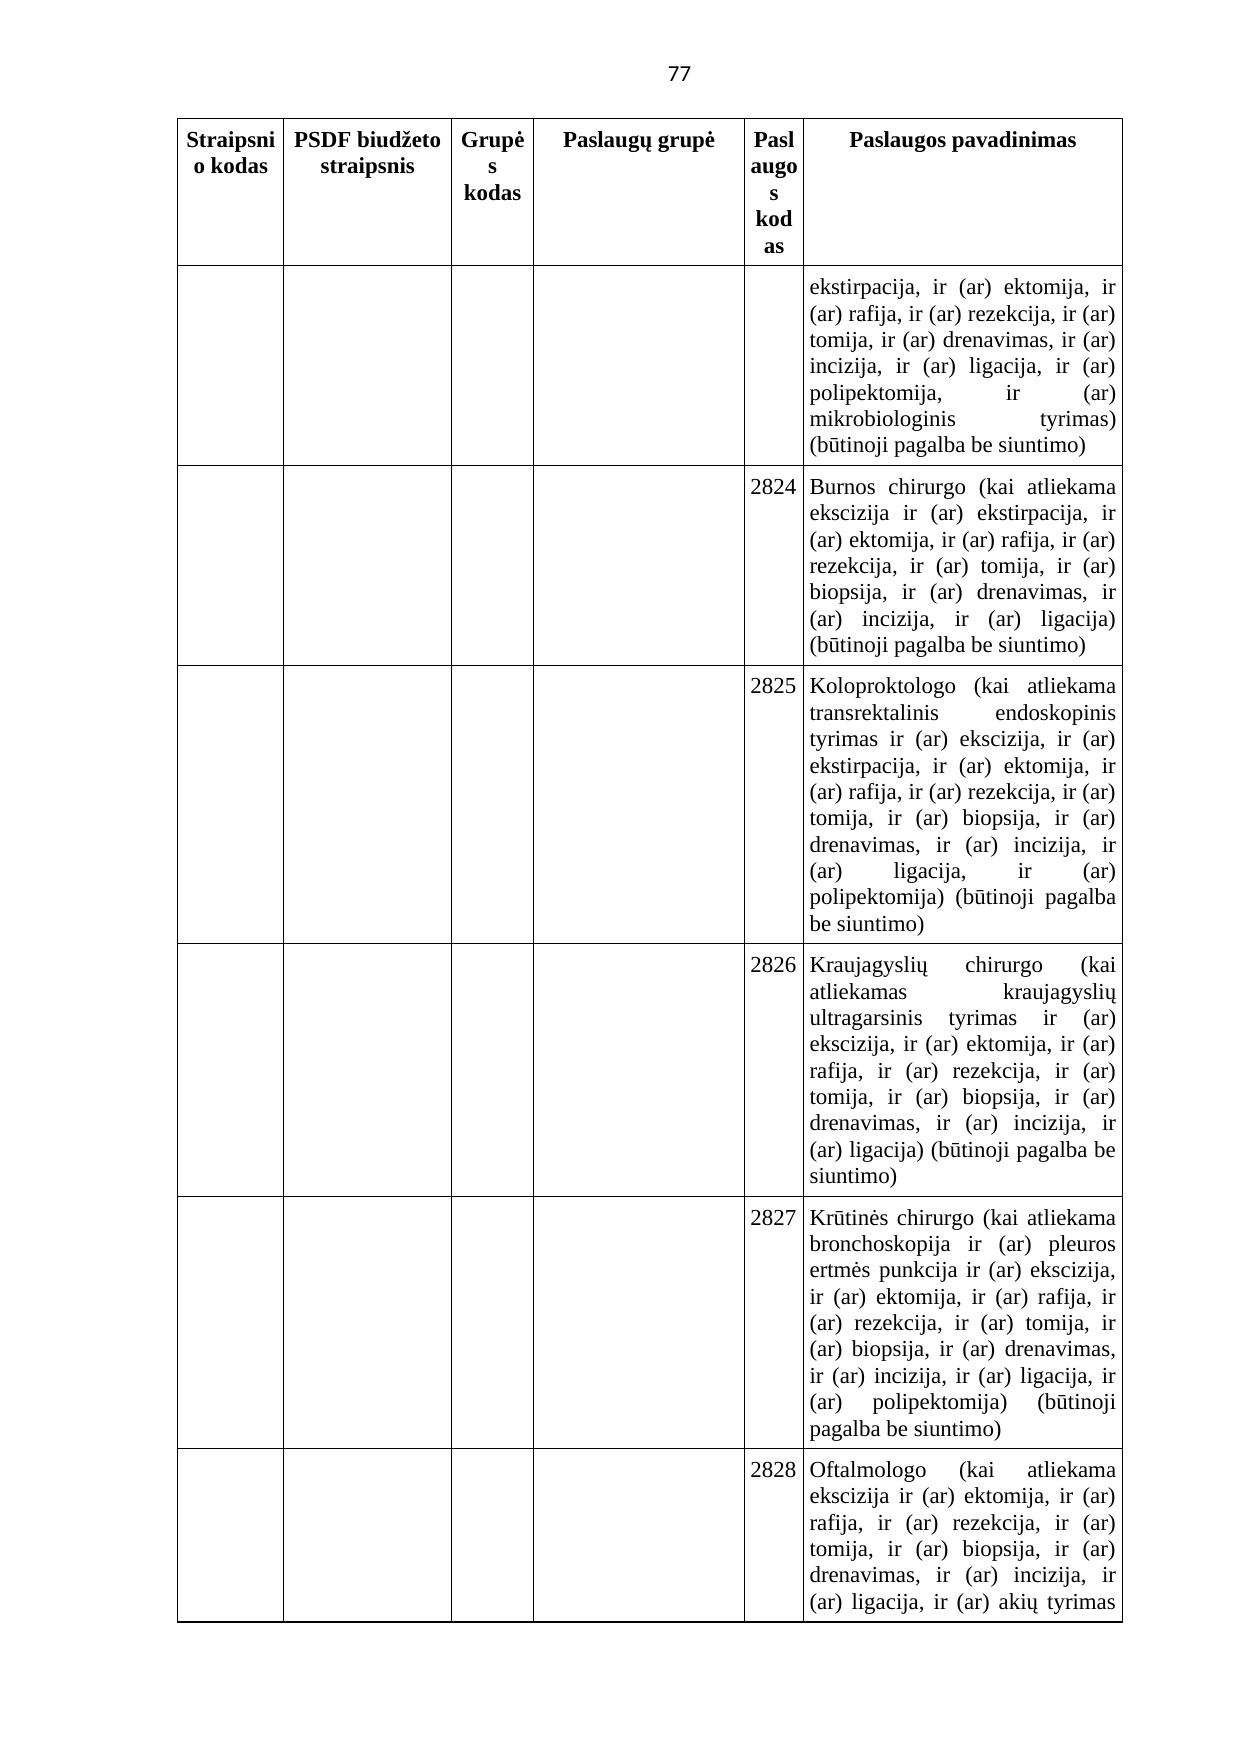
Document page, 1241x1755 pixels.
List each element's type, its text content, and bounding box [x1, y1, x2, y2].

table_header Straipsnio kodas [178, 119, 283, 265]
table_cell [284, 666, 451, 943]
table_cell [534, 1197, 744, 1448]
table_cell [534, 666, 744, 943]
table_header PSDF biudžeto straipsnis [284, 119, 451, 265]
table_header Paslaugos pavadinimas [804, 119, 1122, 265]
table_cell [178, 944, 283, 1196]
table_cell 2825 [745, 666, 803, 943]
table_cell [534, 944, 744, 1196]
table_header Grupės kodas [452, 119, 533, 265]
table_cell [178, 666, 283, 943]
table_cell 2828 [745, 1449, 803, 1621]
table_cell Oftalmologo (kai atliekama ekscizija ir (ar) ektomija, ir (ar) rafija, ir (ar) rezekcija, ir (ar) tomija, ir (ar) biopsija, ir (ar) drenavimas, ir (ar) incizija, ir (ar) ligacija, ir (ar) akių tyrimas [804, 1449, 1122, 1621]
table_cell [534, 1449, 744, 1621]
table_cell Kraujagyslių chirurgo (kai atliekamas kraujagyslių ultragarsinis tyrimas ir (ar) ekscizija, ir (ar) ektomija, ir (ar) rafija, ir (ar) rezekcija, ir (ar) tomija, ir (ar) biopsija, ir (ar) drenavimas, ir (ar) incizija, ir (ar) ligacija) (būtinoji pagalba be siuntimo) [804, 944, 1122, 1196]
table_cell [284, 1449, 451, 1621]
table_cell [452, 1197, 533, 1448]
table_cell [534, 266, 744, 465]
table_cell 2827 [745, 1197, 803, 1448]
table_cell [178, 1449, 283, 1621]
table_cell Burnos chirurgo (kai atliekama ekscizija ir (ar) ekstirpacija, ir (ar) ektomija, ir (ar) rafija, ir (ar) rezekcija, ir (ar) tomija, ir (ar) biopsija, ir (ar) drenavimas, ir (ar) incizija, ir (ar) ligacija) (būtinoji pagalba be siuntimo) [804, 466, 1122, 664]
table_cell [452, 266, 533, 465]
table_cell Koloproktologo (kai atliekama transrektalinis endoskopinis tyrimas ir (ar) ekscizija, ir (ar) ekstirpacija, ir (ar) ektomija, ir (ar) rafija, ir (ar) rezekcija, ir (ar) tomija, ir (ar) biopsija, ir (ar) drenavimas, ir (ar) incizija, ir (ar) ligacija, ir (ar) polipektomija) (būtinoji pagalba be siuntimo) [804, 666, 1122, 943]
table_cell [178, 466, 283, 664]
table_cell [452, 666, 533, 943]
table_cell [284, 466, 451, 664]
table_cell [178, 266, 283, 465]
table_header Paslaugos kodas [745, 119, 803, 265]
table_cell [452, 944, 533, 1196]
table_cell [284, 266, 451, 465]
table_cell [178, 1197, 283, 1448]
table_cell [534, 466, 744, 664]
table_cell [284, 944, 451, 1196]
table_cell Krūtinės chirurgo (kai atliekama bronchoskopija ir (ar) pleuros ertmės punkcija ir (ar) ekscizija, ir (ar) ektomija, ir (ar) rafija, ir (ar) rezekcija, ir (ar) tomija, ir (ar) biopsija, ir (ar) drenavimas, ir (ar) incizija, ir (ar) ligacija, ir (ar) polipektomija) (būtinoji pagalba be siuntimo) [804, 1197, 1122, 1448]
table_cell ekstirpacija, ir (ar) ektomija, ir (ar) rafija, ir (ar) rezekcija, ir (ar) tomija, ir (ar) drenavimas, ir (ar) incizija, ir (ar) ligacija, ir (ar) polipektomija, ir (ar) mikrobiologinis tyrimas) (būtinoji pagalba be siuntimo) [804, 266, 1122, 465]
table_cell [745, 266, 803, 465]
table_cell [284, 1197, 451, 1448]
table_cell 2826 [745, 944, 803, 1196]
table_header Paslaugų grupė [534, 119, 744, 265]
table_cell [452, 1449, 533, 1621]
table_cell 2824 [745, 466, 803, 664]
table_cell [452, 466, 533, 664]
